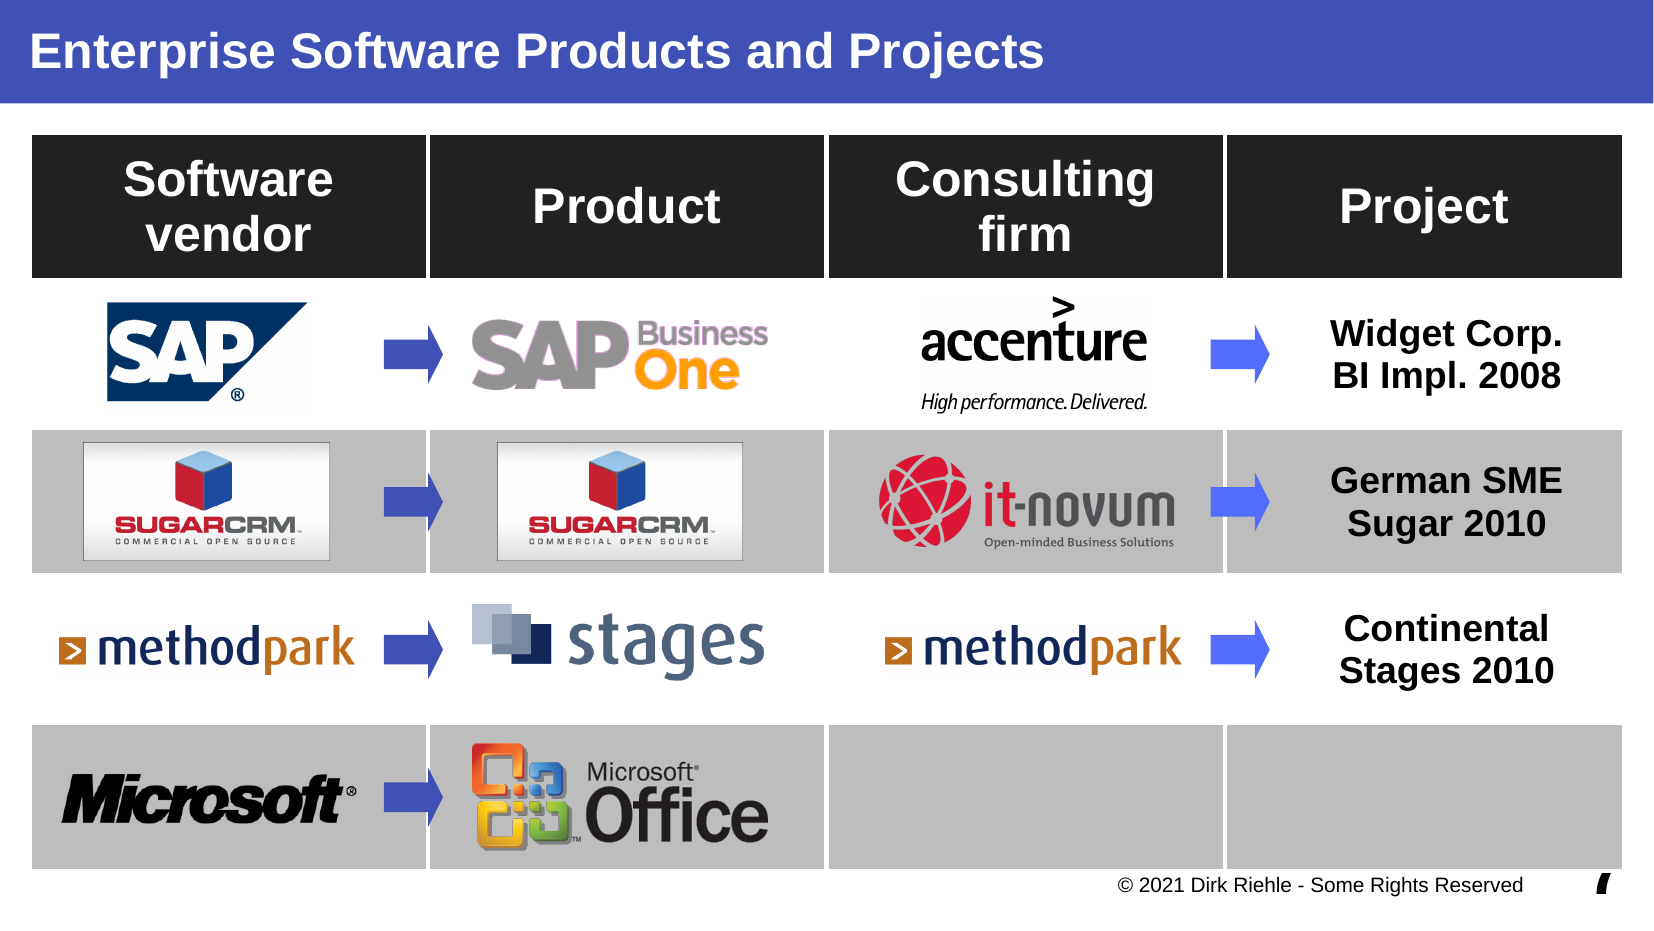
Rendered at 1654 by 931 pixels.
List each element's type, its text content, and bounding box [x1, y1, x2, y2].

title Enterprise Software Products and Projects [0, 0, 1654, 104]
picture [105, 295, 309, 414]
text_box [383, 472, 443, 532]
table_cell [32, 578, 426, 721]
table_cell [430, 282, 824, 426]
table_cell [1227, 578, 1622, 646]
table_header Project [1227, 135, 1622, 278]
picture [472, 319, 768, 390]
table_header Consulting firm [829, 135, 1223, 278]
text_box [1210, 620, 1270, 680]
text_box [383, 620, 443, 680]
picture [472, 743, 768, 851]
picture [920, 295, 1148, 414]
table_cell [32, 725, 426, 869]
table_cell [829, 282, 1223, 426]
table_cell [1227, 654, 1622, 721]
text_box Widget Corp. BI Impl. 2008 [1269, 295, 1625, 414]
picture [472, 604, 768, 695]
table_cell [829, 578, 1223, 721]
picture [83, 442, 330, 562]
table_cell [829, 430, 1223, 573]
table_cell [32, 430, 426, 573]
picture [879, 454, 1175, 550]
picture [497, 442, 743, 562]
table_cell [1227, 506, 1622, 573]
picture [60, 768, 357, 824]
text_box [1210, 324, 1270, 384]
picture [885, 625, 1182, 675]
text_box German SME Sugar 2010 [1269, 442, 1625, 562]
table_cell [1227, 725, 1622, 869]
table_cell [1227, 430, 1622, 498]
table_cell [430, 725, 824, 869]
text_box [1210, 472, 1270, 532]
text_box Continental Stages 2010 [1269, 590, 1625, 709]
text_box [383, 767, 443, 827]
table_header Product [430, 135, 824, 278]
table_cell [430, 430, 824, 573]
table_cell [829, 725, 1223, 869]
picture [59, 625, 355, 675]
table_cell [1227, 282, 1622, 350]
table_cell [32, 282, 426, 426]
table_cell [430, 578, 824, 721]
table_header Software vendor [32, 135, 426, 278]
table_cell [1227, 358, 1622, 426]
text_box [383, 324, 443, 384]
